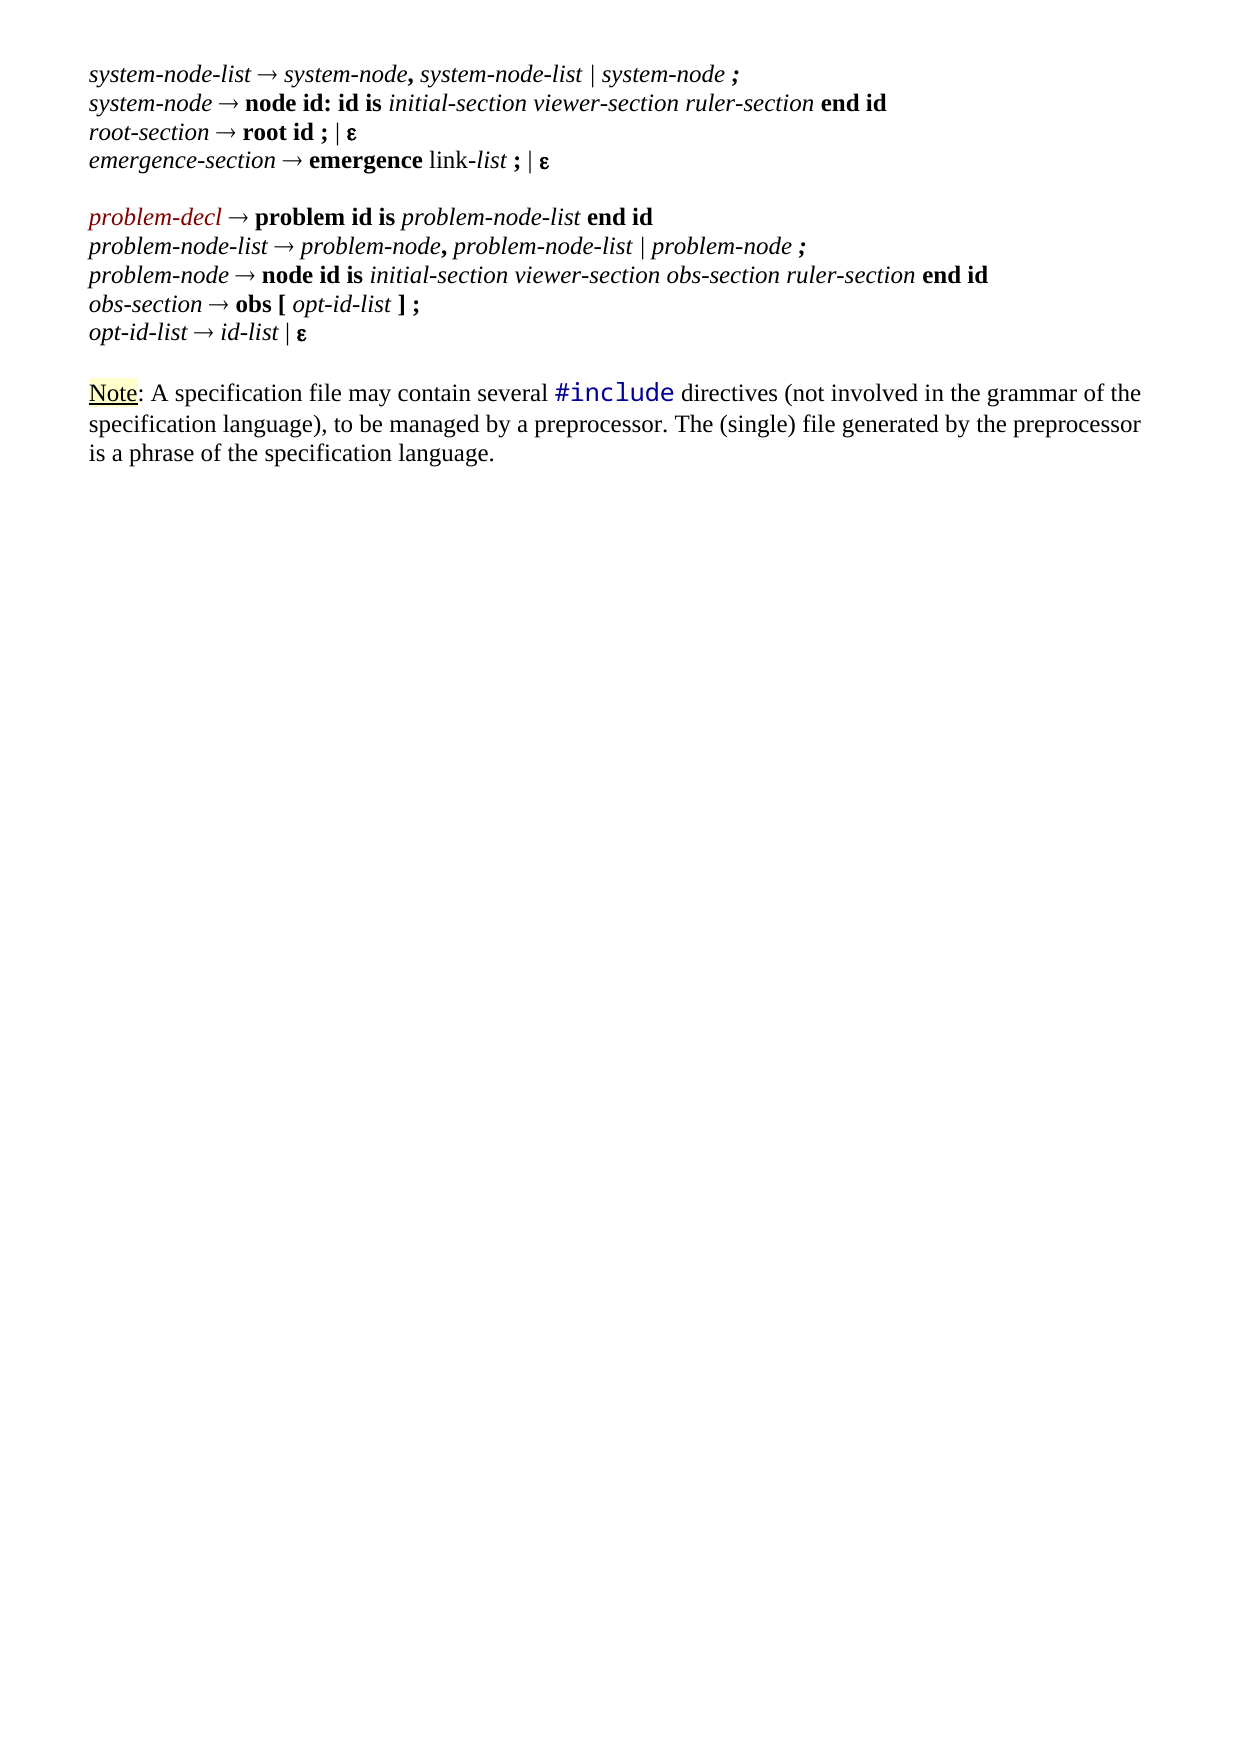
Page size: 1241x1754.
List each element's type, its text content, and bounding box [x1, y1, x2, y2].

text problem-node  node id is initial-section viewer-section obs-section ruler-section end id [89, 260, 1152, 289]
text problem-node-list  problem-node, problem-node-list | problem-node ; [89, 231, 1152, 260]
text root-section  root id ; |  [89, 117, 1152, 145]
text obs-section  obs [ opt-id-list ] ; [89, 289, 1152, 317]
text system-node-list  system-node, system-node-list | system-node ; [89, 59, 1152, 88]
text system-node  node id: id is initial-section viewer-section ruler-section end id [89, 88, 1152, 117]
text problem-decl  problem id is problem-node-list end id [89, 202, 1152, 231]
text opt-id-list  id-list |  [89, 317, 1152, 346]
text Note: A specification file may contain several #include directives (not involved in the grammar of the specification language), to be managed by a preprocessor. The (single) file generated by the preprocessor is a phrase of the specification language. [89, 375, 1152, 495]
text emergence-section  emergence link-list ; |  [89, 145, 1152, 174]
